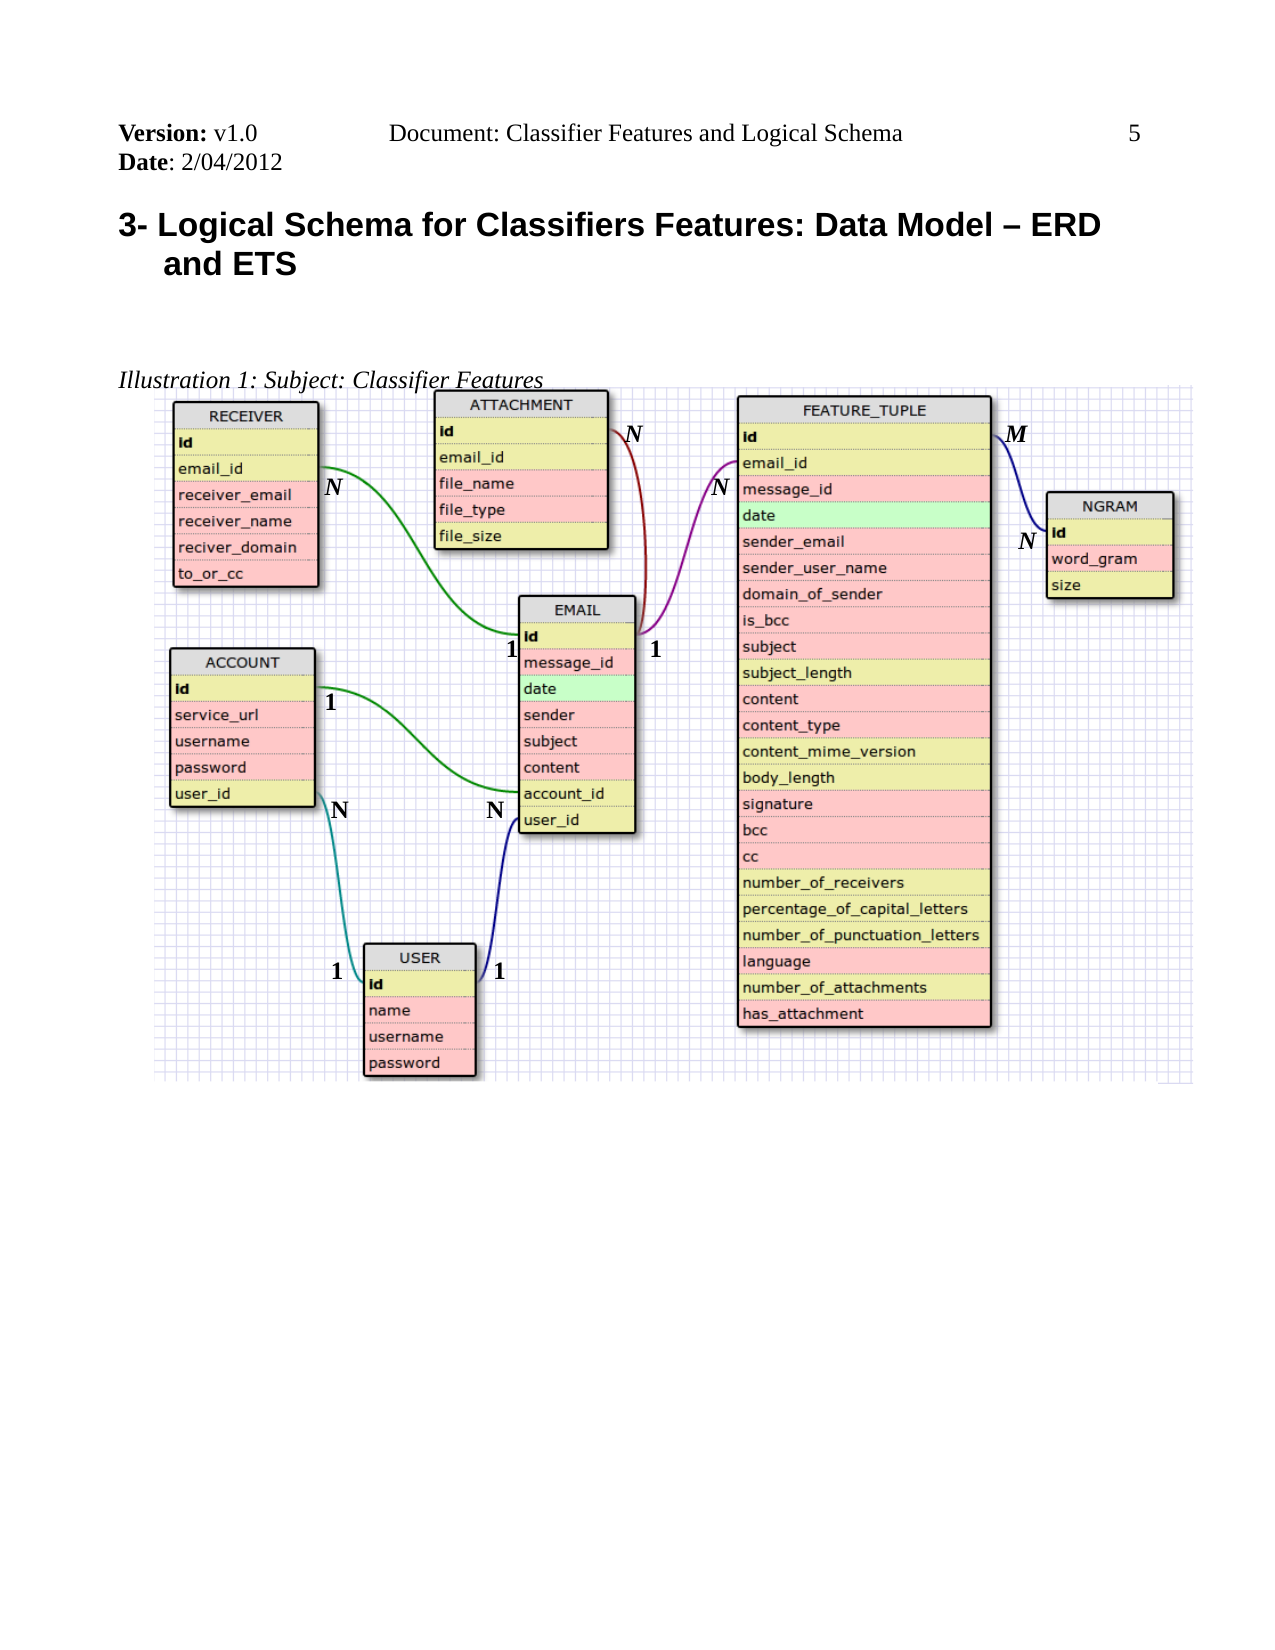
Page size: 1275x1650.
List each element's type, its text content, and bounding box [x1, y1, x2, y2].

subtitle 3- Logical Schema for Classifiers Features: Data Model – ERD and ETS [118, 205, 1157, 282]
text Illustration 1: Subject: Classifier Features [118, 365, 1159, 394]
text 1 1 [118, 634, 155, 662]
text 1 1 [118, 956, 155, 985]
picture [155, 385, 1194, 1084]
text N M [118, 419, 155, 447]
text N N [118, 795, 155, 824]
text N [118, 526, 155, 555]
text 1 [118, 687, 155, 716]
text N N [118, 472, 155, 501]
